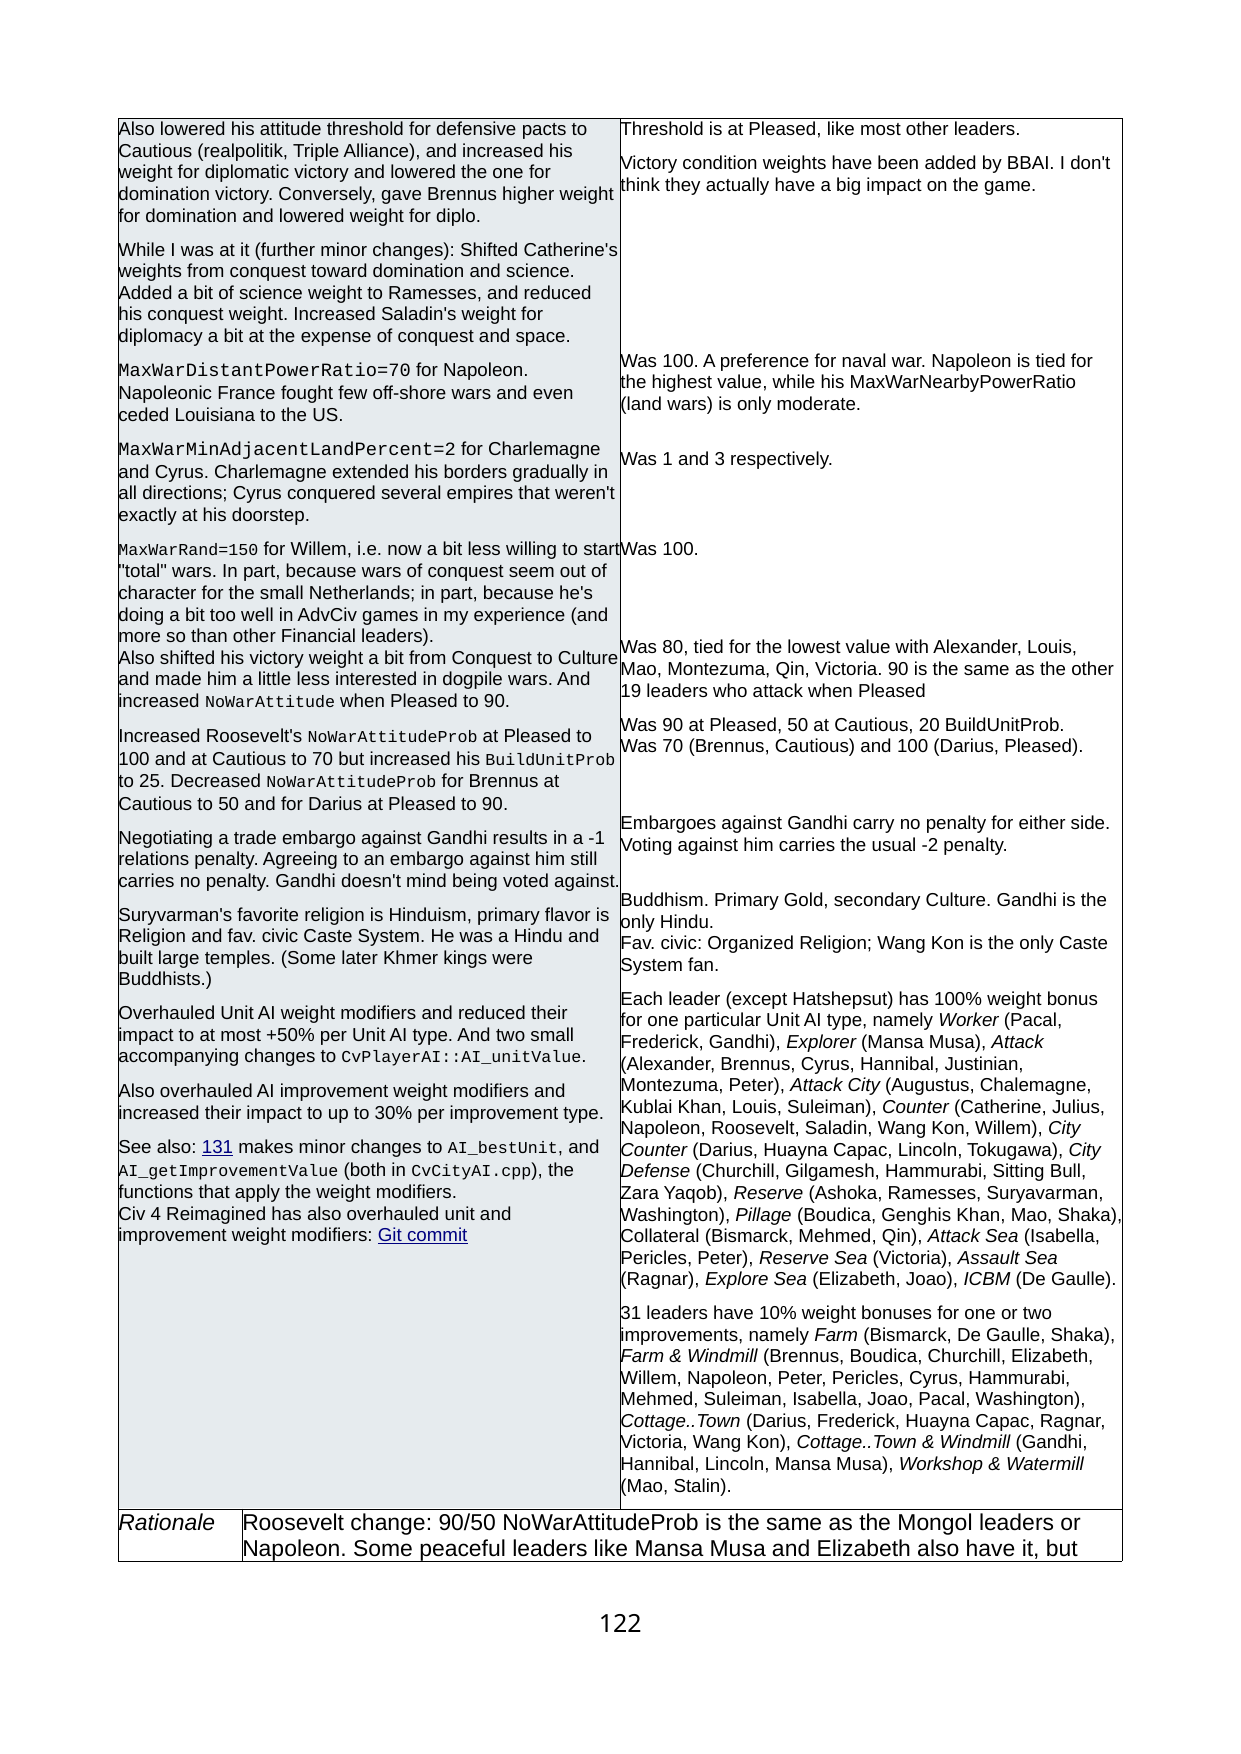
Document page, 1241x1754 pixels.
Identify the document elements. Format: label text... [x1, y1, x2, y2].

table_cell Also lowered his attitude threshold for defensive pacts to Cautious (realpolitik, Triple Alliance), and increased his weight for diplomatic victory and lowered the one for domination victory. Conversely, gave Brennus higher weight for domination and lowered weight for diplo. While I was at it (further minor changes): Shifted Catherine's weights from conquest toward domination and science. Added a bit of science weight to Ramesses, and reduced his conquest weight. Increased Saladin's weight for diplomacy a bit at the expense of conquest and space. MaxWarDistantPowerRatio=70 for Napoleon. Napoleonic France fought few off-shore wars and even ceded Louisiana to the US. MaxWarMinAdjacentLandPercent=2 for Charlemagne and Cyrus. Charlemagne extended his borders gradually in all directions; Cyrus conquered several empires that weren't exactly at his doorstep. MaxWarRand=150 for Willem, i.e. now a bit less willing to start "total" wars. In part, because wars of conquest seem out of character for the small Netherlands; in part, because he's doing a bit too well in AdvCiv games in my experience (and more so than other Financial leaders). Also shifted his victory weight a bit from Conquest to Culture and made him a little less interested in dogpile wars. And increased NoWarAttitude when Pleased to 90. Increased Roosevelt's NoWarAttitudeProb at Pleased to 100 and at Cautious to 70 but increased his Build­UnitProb to 25. Decreased NoWarAttitudeProb for Brennus at Cautious to 50 and for Darius at Pleased to 90. Negotiating a trade embargo against Gandhi results in a -1 relations penalty. Agreeing to an embargo against him still carries no penalty. Gandhi doesn't mind being voted against. Suryvarman's favorite religion is Hinduism, primary flavor is Religion and fav. civic Caste System. He was a Hindu and built large temples. (Some later Khmer kings were Buddhists.) Overhauled Unit AI weight modifiers and reduced their impact to at most +50% per Unit AI type. And two small accompanying changes to CvPlayerAI::AI_unitValue. Also overhauled AI improvement weight modifiers and increased their impact to up to 30% per improvement type. See also: 131 makes minor changes to AI_bestUnit, and AI_getImprovementValue (both in CvCityAI.cpp), the functions that apply the weight modifiers. Civ 4 Reimagined has also overhauled unit and improvement weight modifiers: Git commit [119, 119, 620, 1508]
table_cell Threshold is at Pleased, like most other leaders. Victory condition weights have been added by BBAI. I don't think they actually have a big impact on the game. Was 100. A preference for naval war. Napoleon is tied for the highest value, while his MaxWarNearbyPowerRatio (land wars) is only moderate. Was 1 and 3 respectively. Was 100. Was 80, tied for the lowest value with Alexander, Louis, Mao, Montezuma, Qin, Victoria. 90 is the same as the other 19 leaders who attack when Pleased Was 90 at Pleased, 50 at Cautious, 20 BuildUnitProb. Was 70 (Brennus, Cautious) and 100 (Darius, Pleased). Embargoes against Gandhi carry no penalty for either side. Voting against him carries the usual -2 penalty. Buddhism. Primary Gold, secondary Culture. Gandhi is the only Hindu. Fav. civic: Organized Religion; Wang Kon is the only Caste System fan. Each leader (except Hatshepsut) has 100% weight bonus for one particular Unit AI type, namely Worker (Pacal, Frederick, Gandhi), Explorer (Mansa Musa), Attack (Alexander, Brennus, Cyrus, Hannibal, Justinian, Montezuma, Peter), Attack City (Augustus, Chalemagne, Kublai Khan, Louis, Suleiman), Counter (Catherine, Julius, Napoleon, Roosevelt, Saladin, Wang Kon, Willem), City Counter (Darius, Huayna Capac, Lincoln, Tokugawa), City Defense (Churchill, Gilgamesh, Hammurabi, Sitting Bull, Zara Yaqob), Reserve (Ashoka, Ramesses, Suryavarman, Washington), Pillage (Boudica, Genghis Khan, Mao, Shaka), Collateral (Bismarck, Mehmed, Qin), Attack Sea (Isabella, Pericles, Peter), Reserve Sea (Victoria), Assault Sea (Ragnar), Explore Sea (Elizabeth, Joao), ICBM (De Gaulle). 31 leaders have 10% weight bonuses for one or two improvements, namely Farm (Bismarck, De Gaulle, Shaka), Farm & Windmill (Brennus, Boudica, Churchill, Elizabeth, Willem, Napoleon, Peter, Pericles, Cyrus, Hammurabi, Mehmed, Suleiman, Isabella, Joao, Pacal, Washington), Cottage..Town (Darius, Frederick, Huayna Capac, Ragnar, Victoria, Wang Kon), Cottage..Town & Windmill (Gandhi, Hannibal, Lincoln, Mansa Musa), Workshop & Watermill (Mao, Stalin). [621, 119, 1122, 1508]
table_cell Roosevelt change: 90/50 NoWarAttitudeProb is the same as the Mongol leaders or Napoleon. Some peaceful leaders like Mansa Musa and Elizabeth also have it, but [243, 1510, 1122, 1561]
table_cell Rationale [119, 1510, 242, 1561]
